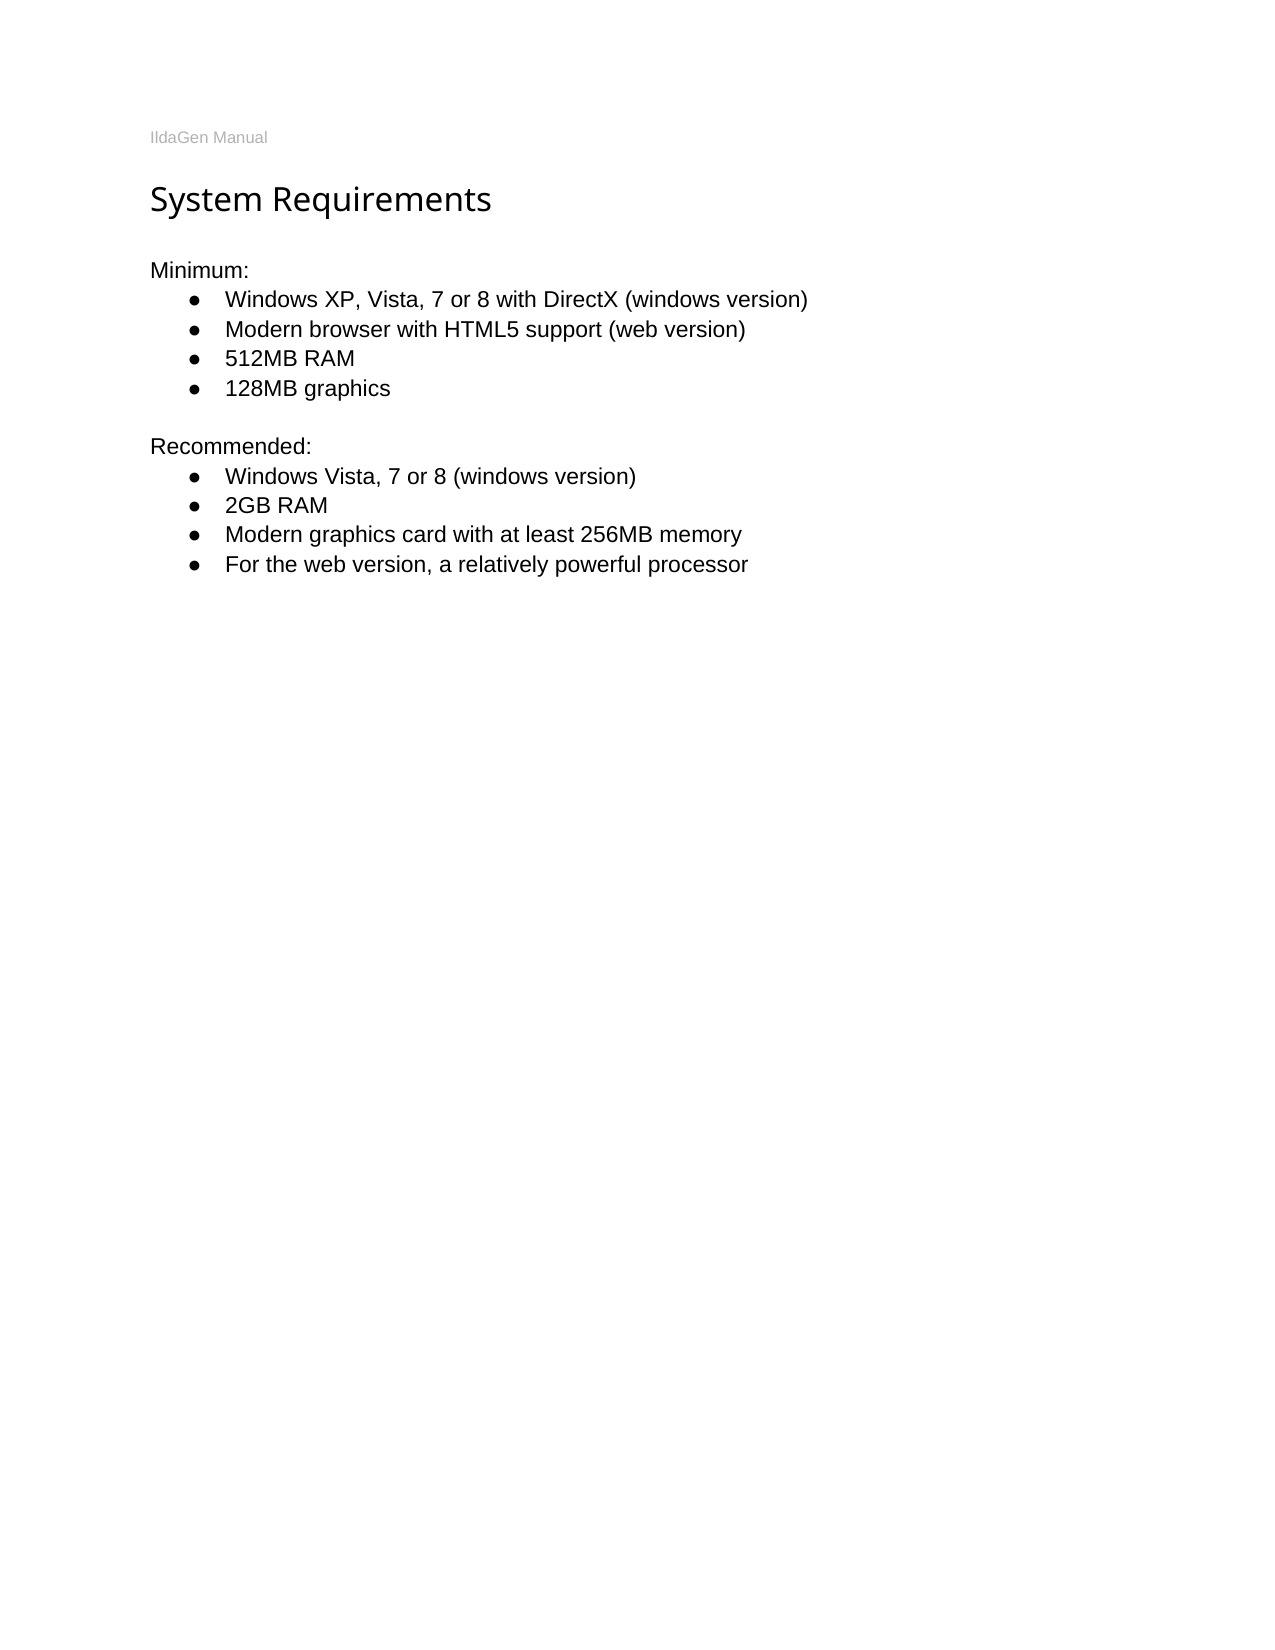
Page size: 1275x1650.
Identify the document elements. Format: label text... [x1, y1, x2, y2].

list Windows XP, Vista, 7 or 8 with DirectX (windows version) [187, 287, 1153, 313]
list For the web version, a relatively powerful processor [187, 552, 1153, 577]
list Windows Vista, 7 or 8 (windows version) [187, 463, 1153, 489]
list Modern graphics card with at least 256MB memory [187, 522, 1153, 548]
subtitle System Requirements [150, 176, 1153, 222]
list 512MB RAM [187, 346, 1153, 372]
list 128MB graphics [187, 375, 1153, 401]
text Minimum: [150, 258, 1153, 283]
list Modern browser with HTML5 support (web version) [187, 317, 1153, 342]
list 2GB RAM [187, 493, 1153, 518]
text Recommended: [150, 434, 1153, 460]
